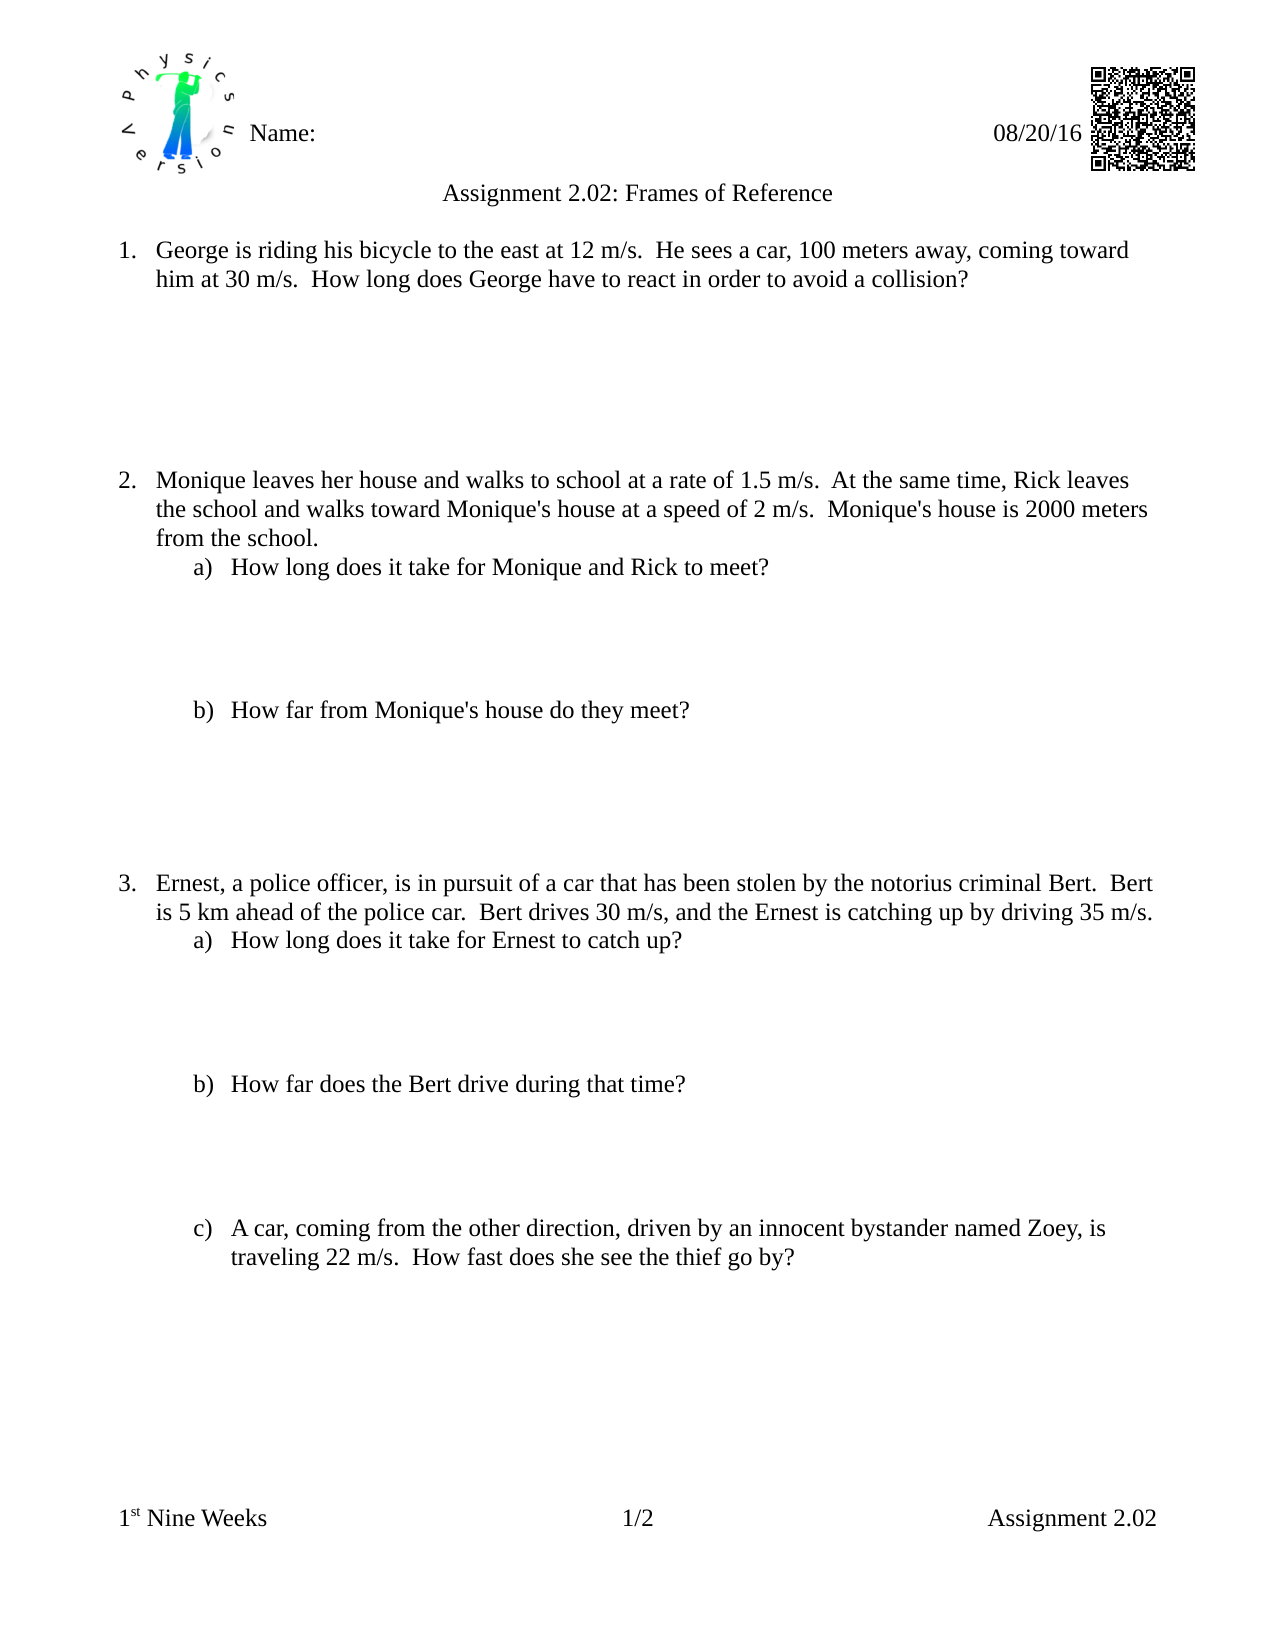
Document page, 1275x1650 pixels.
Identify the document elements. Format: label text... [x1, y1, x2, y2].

picture [1082, 58, 1203, 179]
list Monique leaves her house and walks to school at a rate of 1.5 m/s. At the same time, Rick leaves the school and walks toward Monique's house at a speed of 2 m/s. Monique's house is 2000 meters from the school. [118, 466, 1157, 552]
list How long does it take for Ernest to catch up? [193, 926, 1157, 954]
list George is riding his bicycle to the east at 12 m/s. He sees a car, 100 meters away, coming toward him at 30 m/s. How long does George have to react in order to avoid a collision? [118, 236, 1157, 293]
list A car, coming from the other direction, driven by an innocent bystander named Zoey, is traveling 22 m/s. How fast does she see the thief go by? [193, 1213, 1157, 1271]
list How far from Monique's house do they meet? [193, 696, 1157, 724]
list How far does the Bert drive during that time? [193, 1069, 1157, 1098]
text Assignment 2.02: Frames of Reference [118, 176, 1157, 207]
list How long does it take for Monique and Rick to meet? [193, 552, 1157, 581]
list Ernest, a police officer, is in pursuit of a car that has been stolen by the notorius criminal Bert. Bert is 5 km ahead of the police car. Bert drives 30 m/s, and the Ernest is catching up by driving 35 m/s. [118, 868, 1157, 926]
picture [121, 53, 235, 174]
